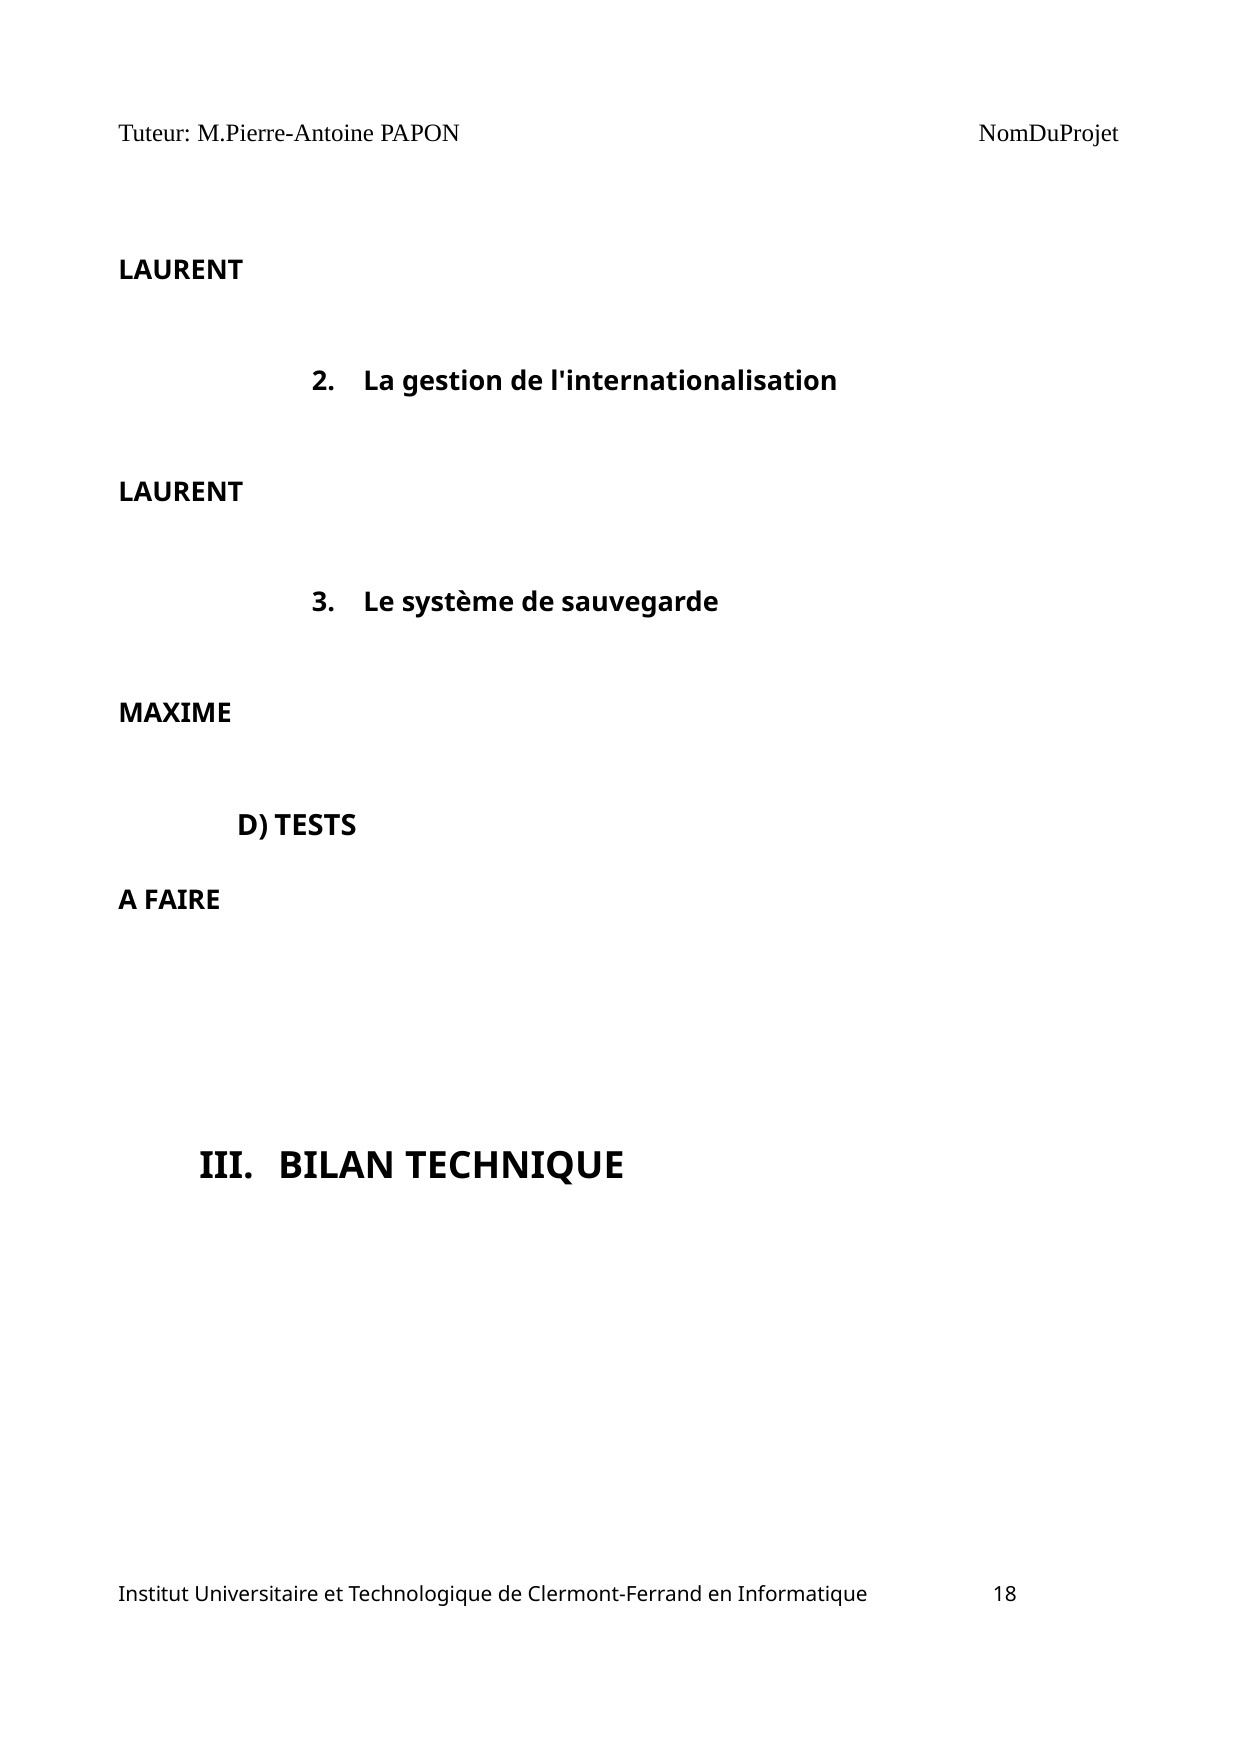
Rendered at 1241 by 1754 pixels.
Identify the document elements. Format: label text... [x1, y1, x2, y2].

list BILAN TECHNIQUE [199, 1139, 1122, 1190]
list La gestion de l'internationalisation [312, 361, 1122, 398]
list Le système de sauvegarde [312, 583, 1122, 619]
text A FAIRE [118, 881, 1122, 917]
text LAURENT [118, 472, 1122, 509]
text LAURENT [118, 251, 1122, 288]
list TESTS [237, 804, 1122, 844]
text MAXIME [118, 693, 1122, 730]
